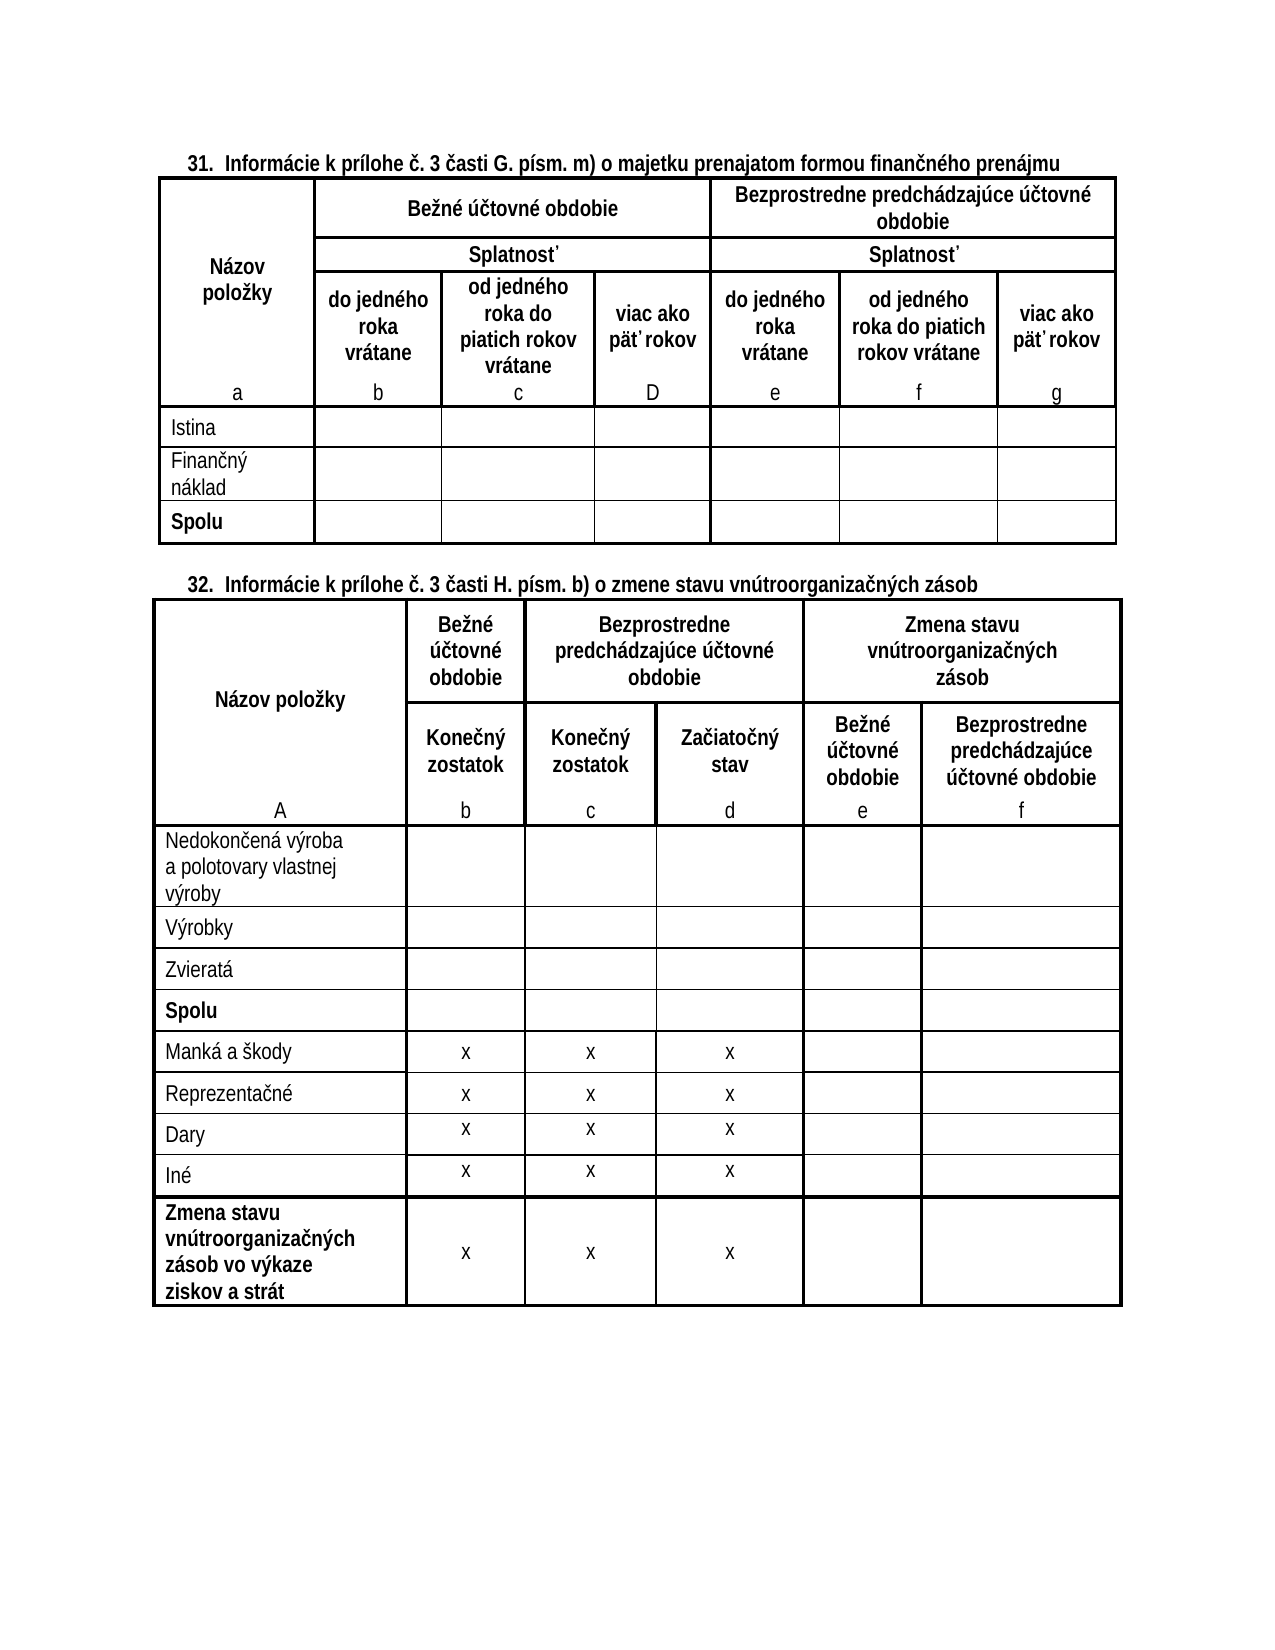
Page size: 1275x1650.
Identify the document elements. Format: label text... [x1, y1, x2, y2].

table_cell viac ako päť rokov [999, 273, 1114, 379]
text 31. Informácie k prílohe č. 3 časti G. písm. m) o majetku prenajatom formou finančného prenájmu [187, 150, 1087, 176]
table_cell [408, 949, 524, 989]
table_cell [526, 907, 656, 947]
table_cell Zvieratá [156, 949, 405, 989]
table_cell Zmena stavu vnútroorganizačných zásob vo výkaze ziskov a strát [156, 1199, 405, 1304]
table_cell [595, 501, 709, 542]
table_header Zmena stavu vnútroorganizačných zásob [805, 601, 1119, 701]
table_cell b [316, 379, 440, 405]
table_cell x [657, 1032, 802, 1071]
table_cell [805, 1073, 920, 1113]
table_cell x [526, 1114, 655, 1154]
table_cell [442, 448, 594, 500]
table_cell x [657, 1156, 802, 1195]
table_cell x [408, 1156, 524, 1195]
table_cell od jedného roka do piatich rokov vrátane [443, 273, 593, 379]
table_cell [840, 501, 997, 542]
table_cell [805, 1114, 920, 1154]
table_cell x [657, 1073, 802, 1113]
table_cell Splatnosť [712, 239, 1114, 270]
table_cell Reprezentačné [156, 1073, 405, 1113]
table_cell do jedného roka vrátane [316, 273, 440, 379]
table_cell [998, 501, 1115, 542]
table_cell [526, 990, 656, 1030]
table_cell [840, 448, 997, 500]
table_cell f [923, 798, 1119, 824]
table_cell [923, 1073, 1119, 1113]
table_cell Finančný náklad [161, 448, 313, 500]
table_cell [805, 1032, 920, 1071]
text 32. Informácie k prílohe č. 3 časti H. písm. b) o zmene stavu vnútroorganizačných zásob [187, 571, 1087, 597]
table_cell Nedokončená výroba a polotovary vlastnej výroby [156, 827, 405, 906]
table_cell Splatnosť [316, 239, 709, 270]
table_header Bežné účtovné obdobie [408, 601, 523, 701]
table_cell Dary [156, 1114, 405, 1154]
table_cell x [526, 1199, 655, 1304]
table_cell [923, 1199, 1119, 1304]
table_cell e [712, 379, 838, 405]
table_cell [805, 949, 920, 989]
table_cell [408, 827, 524, 906]
table_cell Spolu [156, 990, 405, 1030]
table_cell [712, 408, 839, 446]
table_cell x [526, 1073, 655, 1113]
table_cell [316, 408, 441, 446]
table_header Bezprostredne predchádzajúce účtovné obdobie [712, 180, 1114, 236]
table_cell x [408, 1114, 524, 1154]
table_cell c [443, 379, 593, 405]
table_cell [442, 408, 594, 446]
table_cell viac ako päť rokov [596, 273, 709, 379]
table_cell Spolu [161, 501, 313, 542]
table_cell f [841, 379, 996, 405]
table_cell x [657, 1114, 802, 1154]
table_cell [923, 1155, 1119, 1195]
table_cell [998, 408, 1115, 446]
table_cell d [658, 798, 802, 824]
table_cell [316, 448, 441, 500]
table_cell b [408, 798, 523, 824]
table_cell Bezprostredne predchádzajúce účtovné obdobie [923, 704, 1119, 797]
table_cell [408, 990, 524, 1030]
table_cell [805, 827, 920, 906]
table_cell x [526, 1032, 655, 1071]
table_cell [526, 949, 656, 989]
table_cell x [657, 1199, 802, 1304]
table_cell [998, 448, 1115, 500]
table_cell x [526, 1156, 655, 1195]
table_cell D [596, 379, 709, 405]
table_cell [657, 949, 802, 989]
table_cell [840, 408, 997, 446]
table_cell [923, 907, 1119, 947]
table_cell A [156, 798, 405, 824]
table_cell c [527, 798, 654, 824]
table_cell [923, 1114, 1119, 1154]
table_cell [923, 990, 1119, 1030]
table_cell [923, 1032, 1119, 1071]
table_cell [442, 501, 594, 542]
table_cell Začiatočný stav [658, 704, 802, 797]
table_cell e [805, 798, 920, 824]
table_cell [657, 827, 802, 906]
table_cell a [161, 379, 313, 405]
table_cell [712, 448, 839, 500]
table_header Bežné účtovné obdobie [316, 180, 709, 236]
table_cell Iné [156, 1155, 405, 1195]
table_cell do jedného roka vrátane [712, 273, 838, 379]
table_cell x [408, 1199, 524, 1304]
table_cell [595, 448, 709, 500]
table_header Názov položky [156, 601, 405, 797]
table_cell Istina [161, 408, 313, 446]
table_cell [657, 907, 802, 947]
table_cell [712, 501, 839, 542]
table_cell g [999, 379, 1114, 405]
table_cell [408, 907, 524, 947]
table_cell Konečný zostatok [527, 704, 654, 797]
table_cell Bežné účtovné obdobie [805, 704, 920, 797]
table_cell Výrobky [156, 907, 405, 947]
table_cell Manká a škody [156, 1032, 405, 1071]
table_header Bezprostredne predchádzajúce účtovné obdobie [527, 601, 802, 701]
table_cell [526, 827, 656, 906]
table_cell [805, 990, 920, 1030]
table_header Názov položky [161, 180, 313, 379]
table_cell x [408, 1073, 524, 1113]
table_cell od jedného roka do piatich rokov vrátane [841, 273, 996, 379]
table_cell [657, 990, 802, 1030]
table_cell [923, 827, 1119, 906]
table_cell x [408, 1032, 524, 1071]
table_cell [805, 1199, 920, 1304]
table_cell [595, 408, 709, 446]
table_cell [805, 907, 920, 947]
table_cell Konečný zostatok [408, 704, 523, 797]
table_cell [805, 1155, 920, 1195]
table_cell [923, 949, 1119, 989]
table_cell [316, 501, 441, 542]
